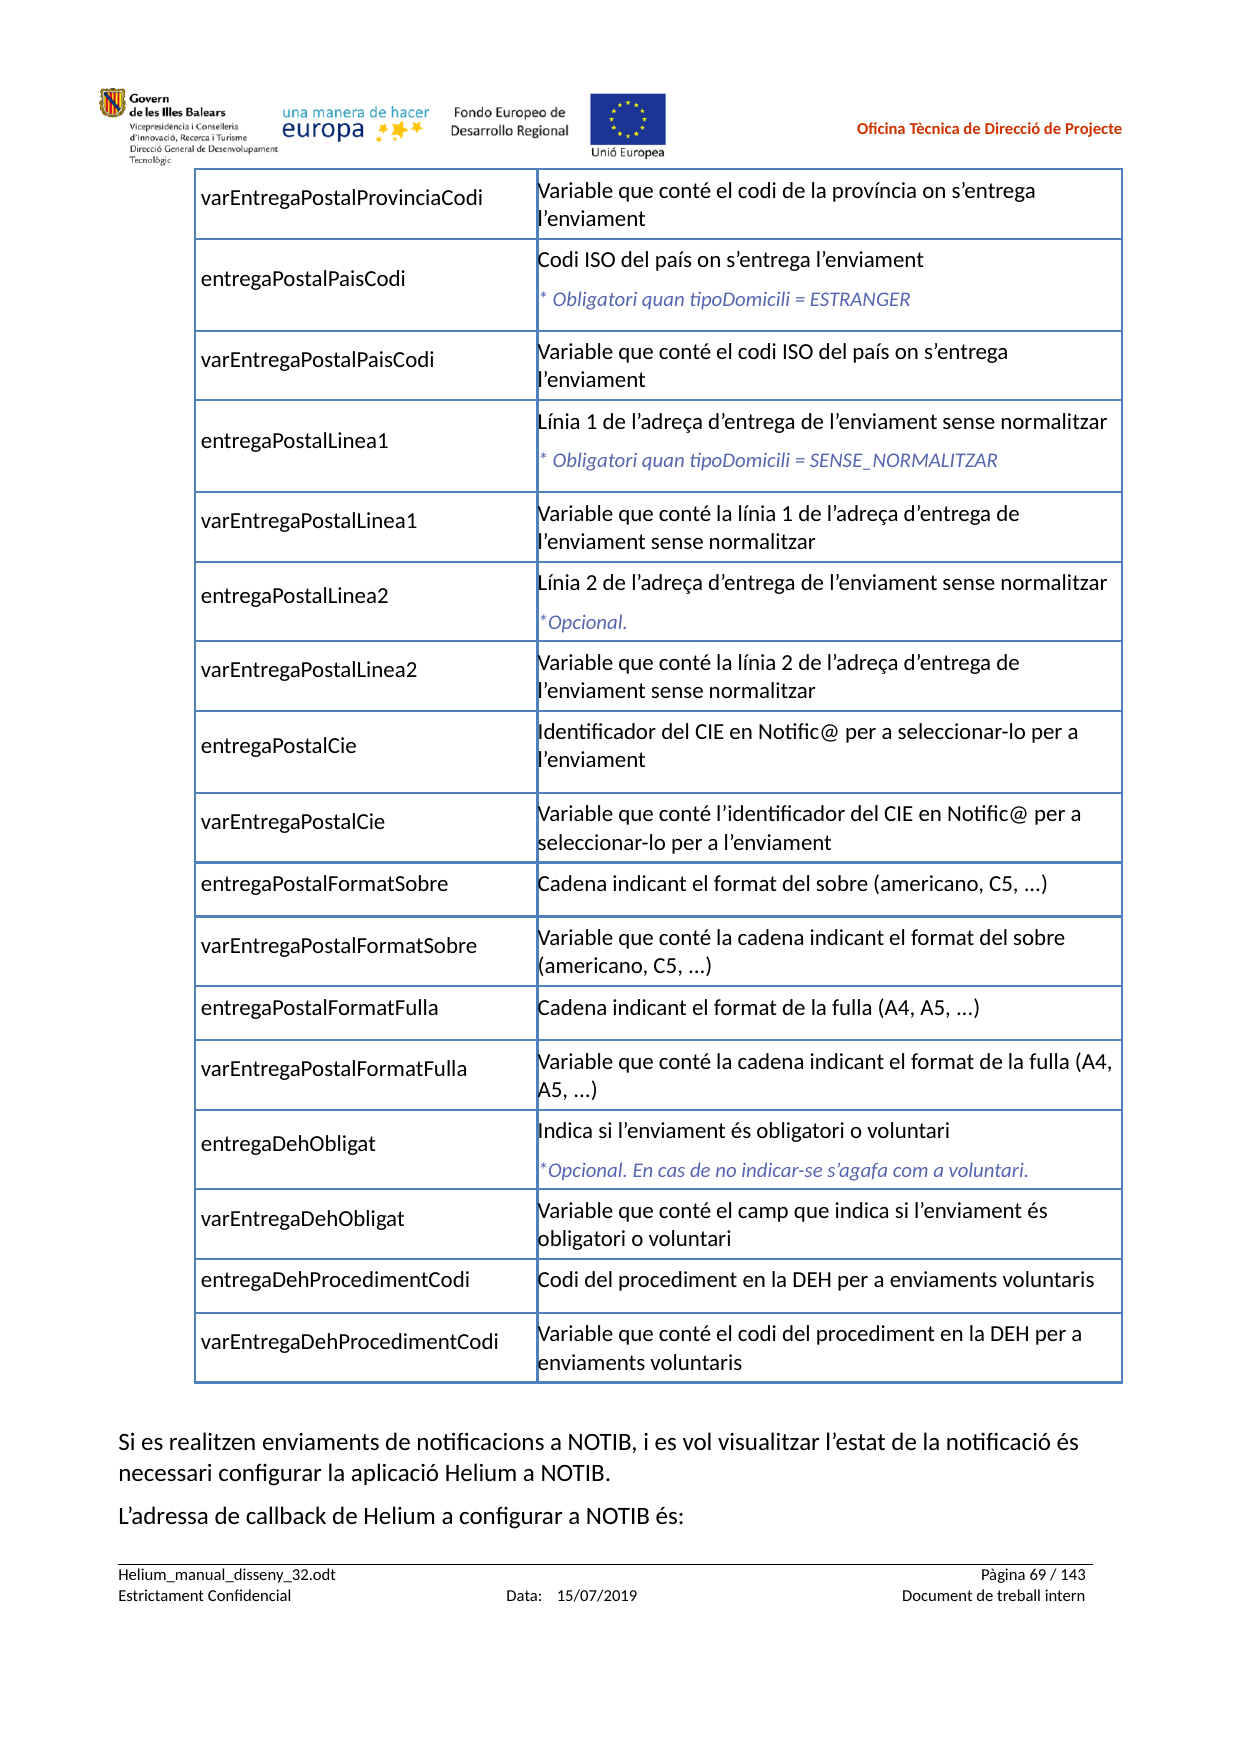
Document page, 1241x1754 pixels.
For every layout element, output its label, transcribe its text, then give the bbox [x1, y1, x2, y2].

table_cell entregaPostalFormatSobre [196, 864, 536, 915]
text L’adressa de callback de Helium a configurar a NOTIB és: [118, 1500, 1122, 1531]
table_cell varEntregaPostalProvinciaCodi [196, 170, 536, 237]
table_cell entregaDehObligat [196, 1111, 536, 1188]
table_cell Línia 2 de l’adreça d’entrega de l’enviament sense normalitzar *Opcional. [539, 563, 1121, 640]
table_cell Codi del procediment en la DEH per a enviaments voluntaris [539, 1260, 1121, 1312]
table_cell varEntregaDehObligat [196, 1190, 536, 1258]
table_cell entregaPostalPaisCodi [196, 240, 536, 329]
table_cell Variable que conté la cadena indicant el format del sobre (americano, C5, ...) [539, 918, 1121, 985]
table_cell entregaPostalFormatFulla [196, 987, 536, 1039]
table_cell Cadena indicant el format de la fulla (A4, A5, ...) [539, 987, 1121, 1039]
table_cell entregaPostalLinea1 [196, 401, 536, 491]
table_cell Variable que conté la cadena indicant el format de la fulla (A4, A5, ...) [539, 1041, 1121, 1109]
table_cell Variable que conté el codi ISO del país on s’entrega l’enviament [539, 332, 1121, 399]
table_cell Variable que conté l’identificador del CIE en Notific@ per a seleccionar-lo per a l’enviament [539, 794, 1121, 861]
table_cell varEntregaPostalLinea1 [196, 493, 536, 561]
table_cell Variable que conté el camp que indica si l’enviament és obligatori o voluntari [539, 1190, 1121, 1258]
table_cell Codi ISO del país on s’entrega l’enviament * Obligatori quan tipoDomicili = ESTRANGER [539, 240, 1121, 329]
table_cell varEntregaPostalCie [196, 794, 536, 861]
table_cell Indica si l’enviament és obligatori o voluntari *Opcional. En cas de no indicar-se s’agafa com a voluntari. [539, 1111, 1121, 1188]
picture [99, 87, 668, 166]
table_cell varEntregaPostalFormatSobre [196, 918, 536, 985]
text Si es realitzen enviaments de notificacions a NOTIB, i es vol visualitzar l’estat de la notificació és necessari configurar la aplicació Helium a NOTIB. [118, 1426, 1122, 1487]
table_cell Cadena indicant el format del sobre (americano, C5, ...) [539, 864, 1121, 915]
table_cell varEntregaPostalPaisCodi [196, 332, 536, 399]
table_cell entregaDehProcedimentCodi [196, 1260, 536, 1312]
table_cell entregaPostalLinea2 [196, 563, 536, 640]
table_cell varEntregaPostalLinea2 [196, 642, 536, 710]
table_cell Variable que conté el codi del procediment en la DEH per a enviaments voluntaris [539, 1314, 1121, 1381]
table_cell Variable que conté la línia 1 de l’adreça d’entrega de l’enviament sense normalitzar [539, 493, 1121, 561]
table_cell entregaPostalCie [196, 712, 536, 792]
table_cell Variable que conté el codi de la província on s’entrega l’enviament [539, 170, 1121, 237]
table_cell Línia 1 de l’adreça d’entrega de l’enviament sense normalitzar * Obligatori quan tipoDomicili = SENSE_NORMALITZAR [539, 401, 1121, 491]
table_cell varEntregaDehProcedimentCodi [196, 1314, 536, 1381]
table_cell Identificador del CIE en Notific@ per a seleccionar-lo per a l’enviament [539, 712, 1121, 792]
table_cell varEntregaPostalFormatFulla [196, 1041, 536, 1109]
table_cell Variable que conté la línia 2 de l’adreça d’entrega de l’enviament sense normalitzar [539, 642, 1121, 710]
